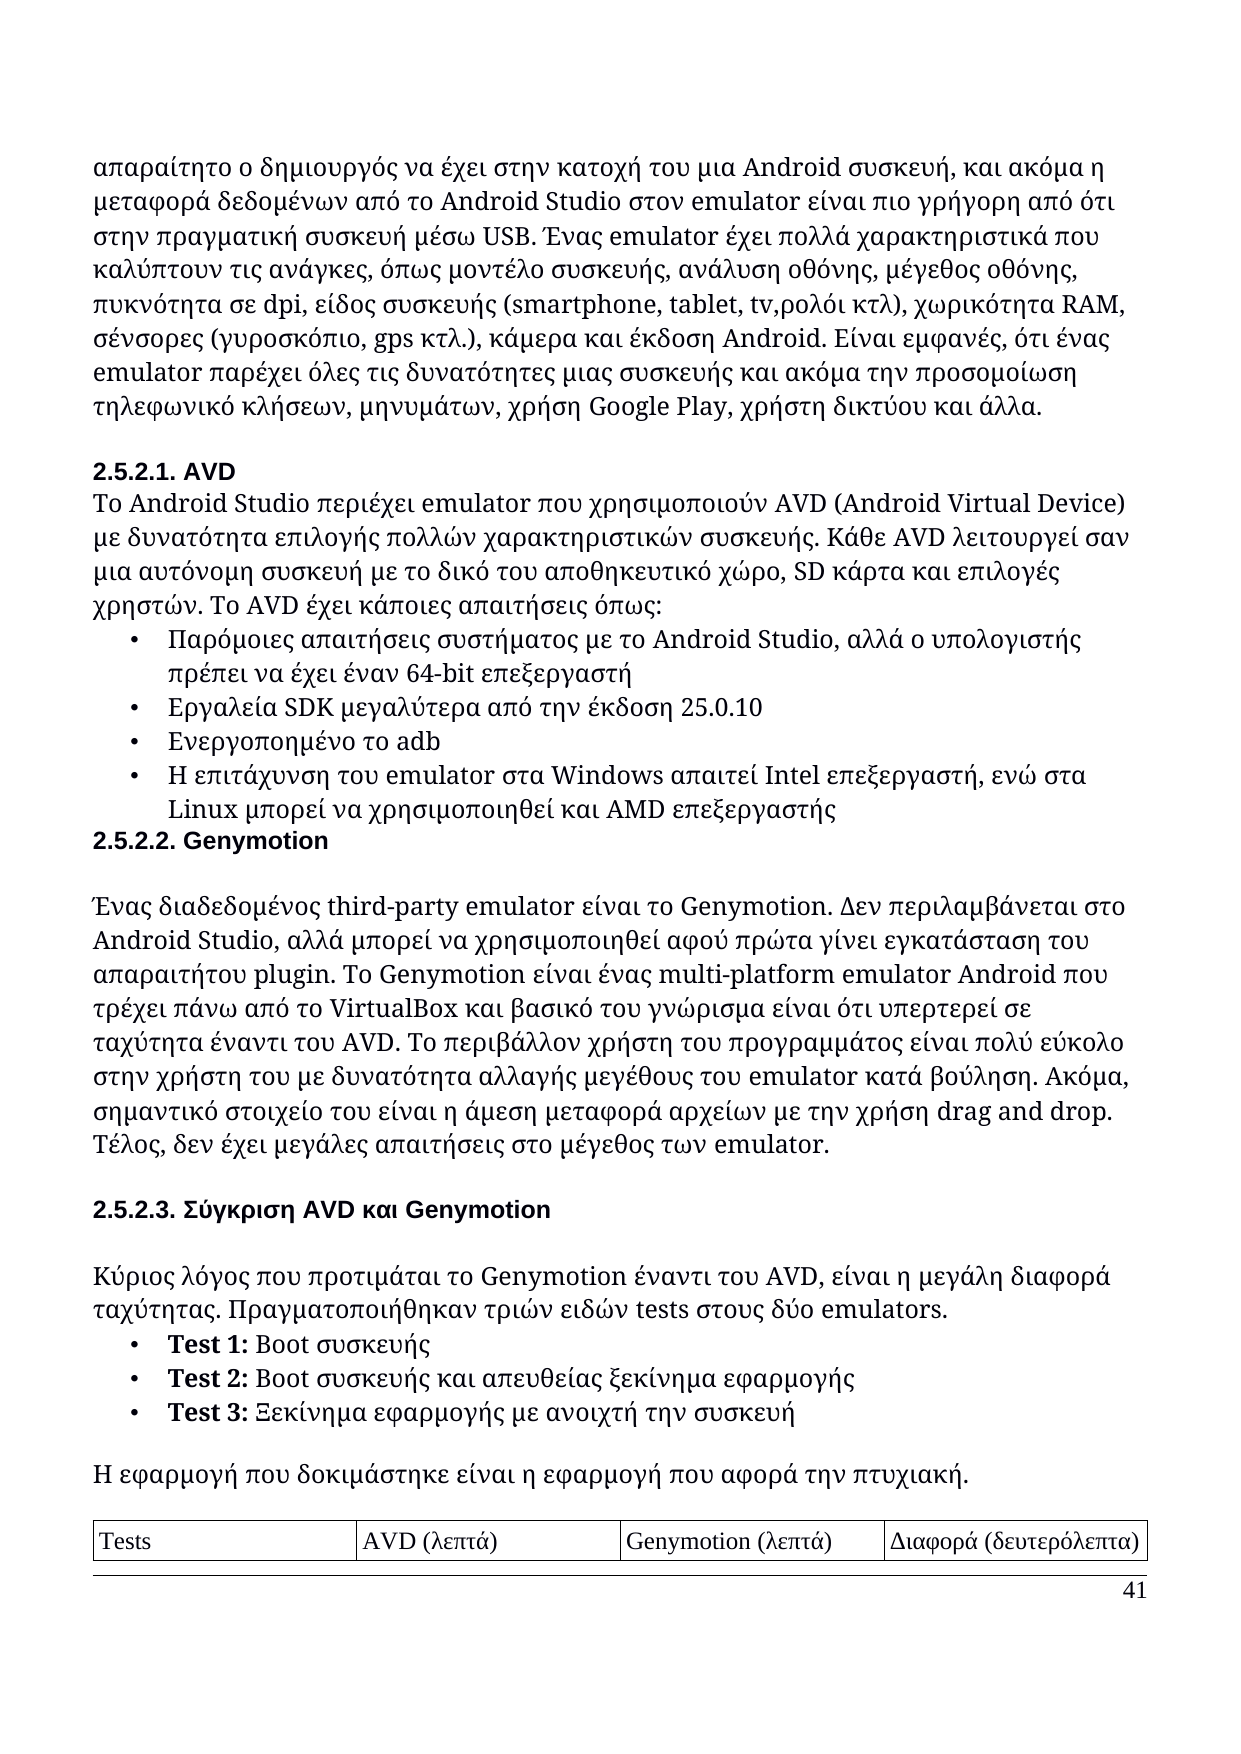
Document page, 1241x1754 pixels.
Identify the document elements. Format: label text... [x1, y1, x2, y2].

list Η επιτάχυνση του emulator στα Windows απαιτεί Intel επεξεργαστή, ενώ στα Linux μπορεί να χρησιμοποιηθεί και AMD επεξεργαστής [130, 758, 1147, 826]
text Το Android Studio περιέχει emulator που χρησιμοποιούν AVD (Android Virtual Device) με δυνατότητα επιλογής πολλών χαρακτηριστικών συσκευής. Κάθε AVD λειτουργεί σαν μια αυτόνομη συσκευή με το δικό του αποθηκευτικό χώρο, SD κάρτα και επιλογές χρηστών. Το AVD έχει κάποιες απαιτήσεις όπως: [93, 485, 1147, 622]
table_header AVD (λεπτά) [357, 1521, 620, 1560]
list Εργαλεία SDK μεγαλύτερα από την έκδοση 25.0.10 [130, 690, 1147, 724]
list Test 3: Ξεκίνημα εφαρμογής με ανοιχτή την συσκευή [130, 1394, 1147, 1428]
text Η εφαρμογή που δοκιμάστηκε είναι η εφαρμογή που αφορά την πτυχιακή. [93, 1457, 1147, 1491]
table_header Genymotion (λεπτά) [621, 1521, 884, 1560]
text Κύριος λόγος που προτιμάται το Genymotion έναντι του AVD, είναι η μεγάλη διαφορά ταχύτητας. Πραγματοποιήθηκαν τριών ειδών tests στους δύο emulators. [93, 1258, 1147, 1326]
list Test 2: Boot συσκευής και απευθείας ξεκίνημα εφαρμογής [130, 1360, 1147, 1394]
text 2.5.2.1. AVD [93, 457, 1147, 485]
table_header Tests [94, 1521, 356, 1560]
list Ενεργοποημένο το adb [130, 724, 1147, 758]
text 2.5.2.3. Σύγκριση AVD και Genymotion [93, 1195, 1147, 1224]
text Ένας διαδεδομένος third-party emulator είναι το Genymotion. Δεν περιλαμβάνεται στο Android Studio, αλλά μπορεί να χρησιμοποιηθεί αφού πρώτα γίνει εγκατάσταση του απαραιτήτου plugin. Το Genymotion είναι ένας multi-platform emulator Android που τρέχει πάνω από το VirtualBox και βασικό του γνώρισμα είναι ότι υπερτερεί σε ταχύτητα έναντι του AVD. Το περιβάλλον χρήστη του προγραμμάτος είναι πολύ εύκολο στην χρήστη του με δυνατότητα αλλαγής μεγέθους του emulator κατά βούληση. Ακόμα, σημαντικό στοιχείο του είναι η άμεση μεταφορά αρχείων με την χρήση drag and drop. Τέλος, δεν έχει μεγάλες απαιτήσεις στο μέγεθος των emulator. [93, 889, 1147, 1161]
table_header Διαφορά (δευτερόλεπτα) [885, 1521, 1147, 1560]
text απαραίτητο ο δημιουργός να έχει στην κατοχή του μια Android συσκευή, και ακόμα η μεταφορά δεδομένων από το Android Studio στον emulator είναι πιο γρήγορη από ότι στην πραγματική συσκευή μέσω USB. Ένας emulator έχει πολλά χαρακτηριστικά που καλύπτουν τις ανάγκες, όπως μοντέλο συσκευής, ανάλυση οθόνης, μέγεθος οθόνης, πυκνότητα σε dpi, είδος συσκευής (smartphone, tablet, tv,ρολόι κτλ), χωρικότητα RAM, σένσορες (γυροσκόπιο, gps κτλ.), κάμερα και έκδοση Android. Είναι εμφανές, ότι ένας emulator παρέχει όλες τις δυνατότητες μιας συσκευής και ακόμα την προσομοίωση τηλεφωνικό κλήσεων, μηνυμάτων, χρήση Google Play, χρήστη δικτύου και άλλα. [93, 150, 1147, 422]
list Test 1: Boot συσκευής [130, 1326, 1147, 1360]
text 2.5.2.2. Genymotion [93, 826, 1147, 855]
list Παρόμοιες απαιτήσεις συστήματος με το Android Studio, αλλά ο υπολογιστής πρέπει να έχει έναν 64-bit επεξεργαστή [130, 622, 1147, 690]
